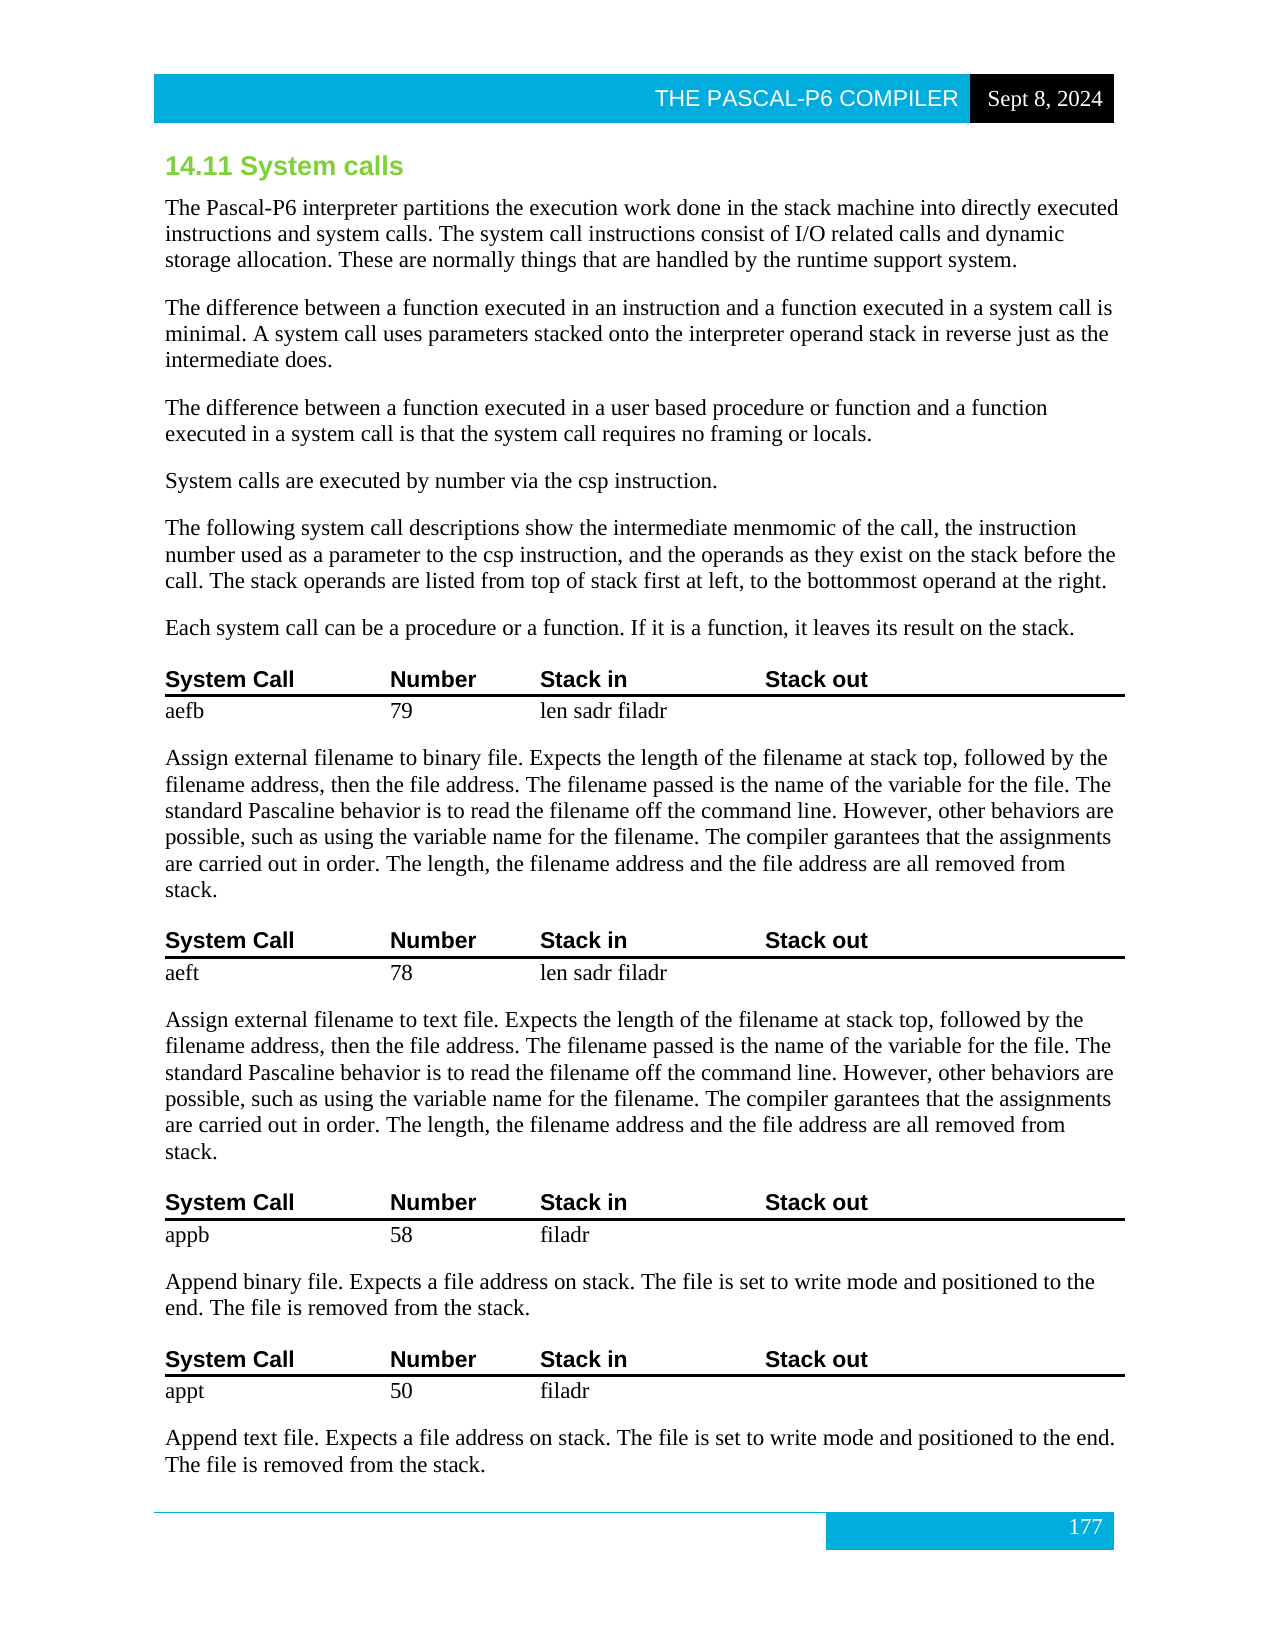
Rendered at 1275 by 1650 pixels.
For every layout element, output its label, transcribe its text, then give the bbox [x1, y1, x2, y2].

text The Pascal-P6 interpreter partitions the execution work done in the stack machine into directly executed instructions and system calls. The system call instructions consist of I/O related calls and dynamic storage allocation. These are normally things that are handled by the runtime support system. [165, 194, 1125, 273]
text Each system call can be a procedure or a function. If it is a function, it leaves its result on the stack. [165, 614, 1125, 641]
text The difference between a function executed in an instruction and a function executed in a system call is minimal. A system call uses parameters stacked onto the interpreter operand stack in reverse just as the intermediate does. [165, 294, 1125, 373]
text System Call Number Stack in Stack out [165, 927, 1125, 956]
text System Call Number Stack in Stack out [165, 1189, 1125, 1218]
text Assign external filename to binary file. Expects the length of the filename at stack top, followed by the filename address, then the file address. The filename passed is the name of the variable for the file. The standard Pascaline behavior is to read the filename off the command line. However, other behaviors are possible, such as using the variable name for the filename. The compiler garantees that the assignments are carried out in order. The length, the filename address and the file address are all removed from stack. [165, 744, 1125, 902]
text appt 50 filadr [165, 1377, 1125, 1404]
text The difference between a function executed in a user based procedure or function and a function executed in a system call is that the system call requires no framing or locals. [165, 393, 1125, 446]
text System Call Number Stack in Stack out [165, 1346, 1125, 1374]
text aefb 79 len sadr filadr [165, 697, 1125, 723]
text Append binary file. Expects a file address on stack. The file is set to write mode and positioned to the end. The file is removed from the stack. [165, 1268, 1125, 1321]
subtitle System calls [165, 150, 1125, 181]
text appb 58 filadr [165, 1221, 1125, 1247]
text System Call Number Stack in Stack out [165, 666, 1125, 694]
text Assign external filename to text file. Expects the length of the filename at stack top, followed by the filename address, then the file address. The filename passed is the name of the variable for the file. The standard Pascaline behavior is to read the filename off the command line. However, other behaviors are possible, such as using the variable name for the filename. The compiler garantees that the assignments are carried out in order. The length, the filename address and the file address are all removed from stack. [165, 1006, 1125, 1164]
text Append text file. Expects a file address on stack. The file is set to write mode and positioned to the end. The file is removed from the stack. [165, 1424, 1125, 1477]
text The following system call descriptions show the intermediate menmomic of the call, the instruction number used as a parameter to the csp instruction, and the operands as they exist on the stack before the call. The stack operands are listed from top of stack first at left, to the bottommost operand at the right. [165, 514, 1125, 593]
text aeft 78 len sadr filadr [165, 959, 1125, 985]
text System calls are executed by number via the csp instruction. [165, 467, 1125, 493]
